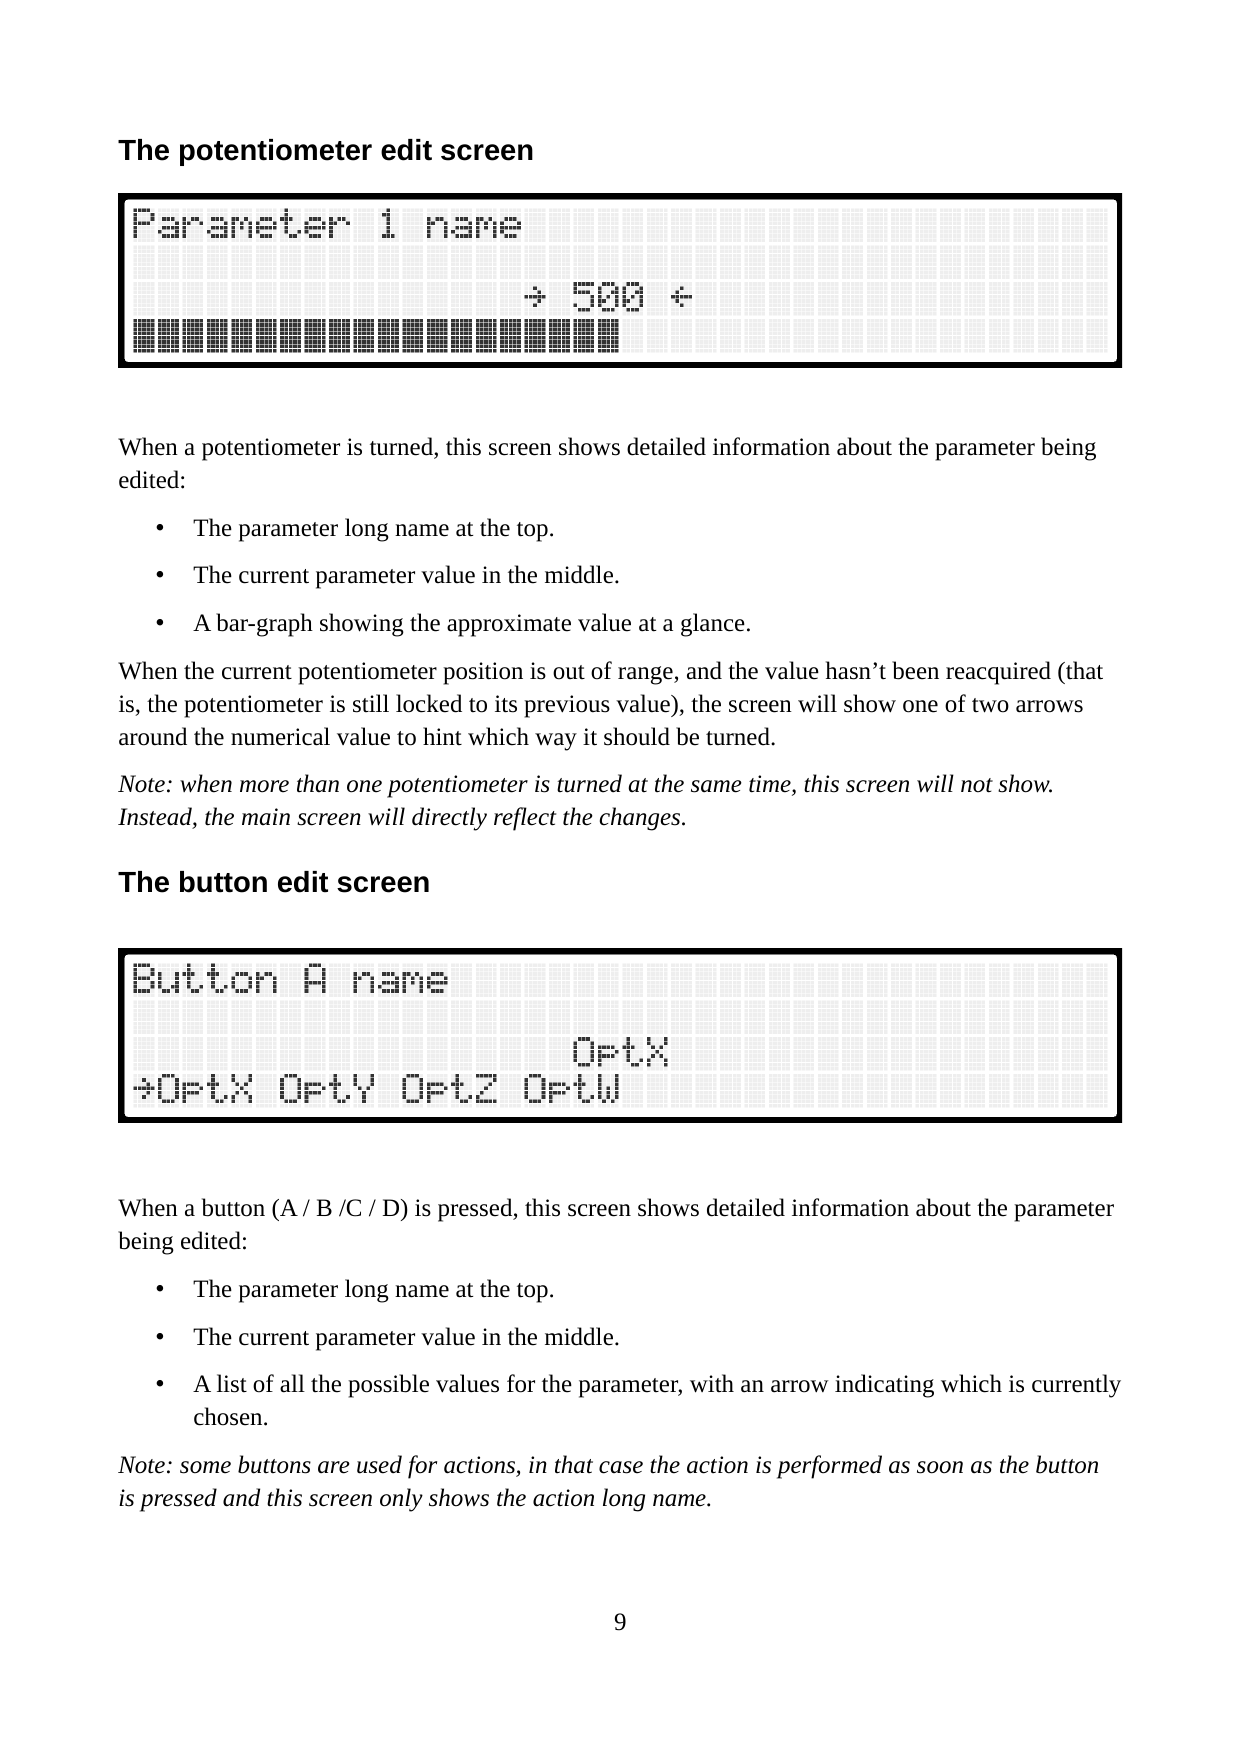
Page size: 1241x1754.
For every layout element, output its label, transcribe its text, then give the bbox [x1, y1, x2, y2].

text When a button (A / B /C / D) is pressed, this screen shows detailed information about the parameter being edited: [118, 1193, 1122, 1255]
subtitle The button edit screen [118, 865, 1122, 898]
text Note: when more than one potentiometer is turned at the same time, this screen will not show. Instead, the main screen will directly reflect the changes. [118, 769, 1122, 831]
picture [118, 193, 1123, 368]
list The current parameter value in the middle. [156, 1322, 1122, 1350]
picture [118, 948, 1123, 1123]
text When a potentiometer is turned, this screen shows detailed information about the parameter being edited: [118, 432, 1122, 494]
list A bar-graph showing the approximate value at a glance. [156, 608, 1122, 637]
list The parameter long name at the top. [156, 1274, 1122, 1303]
text When the current potentiometer position is out of range, and the value hasn’t been reacquired (that is, the potentiometer is still locked to its previous value), the screen will show one of two arrows around the numerical value to hint which way it should be turned. [118, 656, 1122, 751]
list A list of all the possible values for the parameter, with an arrow indicating which is currently chosen. [156, 1369, 1122, 1431]
list The parameter long name at the top. [156, 513, 1122, 542]
list The current parameter value in the middle. [156, 561, 1122, 589]
subtitle The potentiometer edit screen [118, 133, 1122, 166]
text Note: some buttons are used for actions, in that case the action is performed as soon as the button is pressed and this screen only shows the action long name. [118, 1450, 1122, 1512]
